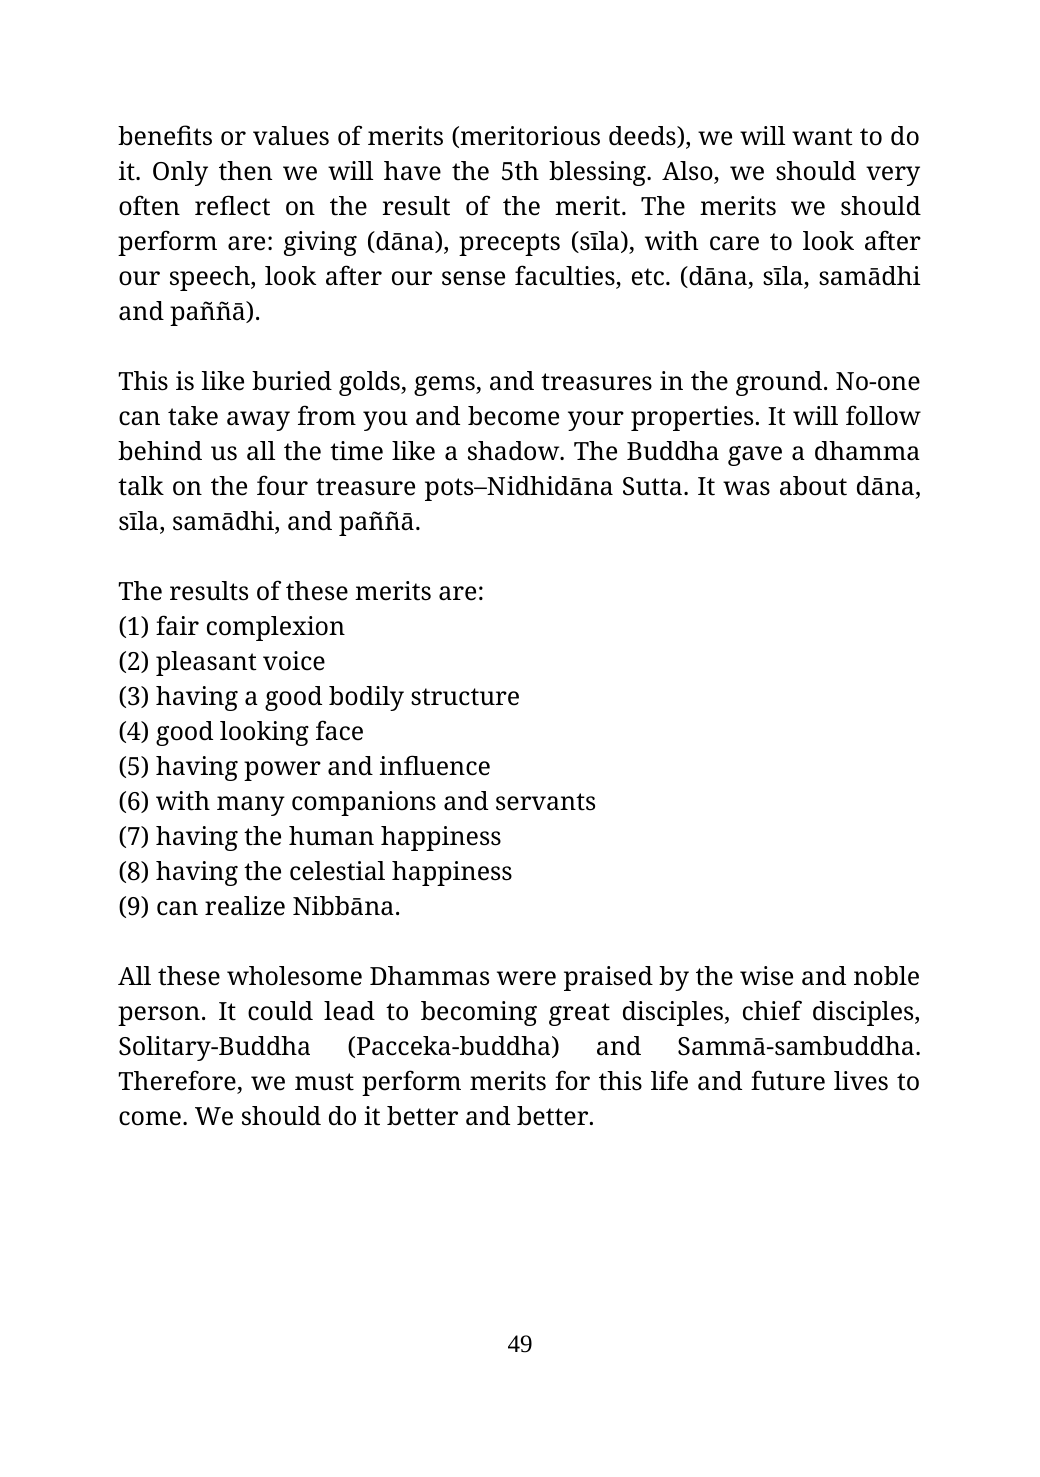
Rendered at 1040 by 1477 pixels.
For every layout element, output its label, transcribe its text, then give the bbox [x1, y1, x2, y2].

text benefits or values of merits (meritorious deeds), we will want to do it. Only then we will have the 5th blessing. Also, we should very often reflect on the result of the merit. The merits we should perform are: giving (dāna), precepts (sīla), with care to look after our speech, look after our sense faculties, etc. (dāna, sīla, samādhi and paññā). This is like buried golds, gems, and treasures in the ground. No-one can take away from you and become your properties. It will follow behind us all the time like a shadow. The Buddha gave a dhamma talk on the four treasure pots–Nidhidāna Sutta. It was about dāna, sīla, samādhi, and paññā. The results of these merits are: (1) fair complexion (2) pleasant voice (3) having a good bodily structure (4) good looking face (5) having power and influence (6) with many companions and servants (7) having the human happiness (8) having the celestial happiness (9) can realize Nibbāna. All these wholesome Dhammas were praised by the wise and noble person. It could lead to becoming great disciples, chief disciples, Solitary-Buddha (Pacceka-buddha) and Sammā-sambuddha. Therefore, we must perform merits for this life and future lives to come. We should do it better and better. [118, 118, 922, 1133]
